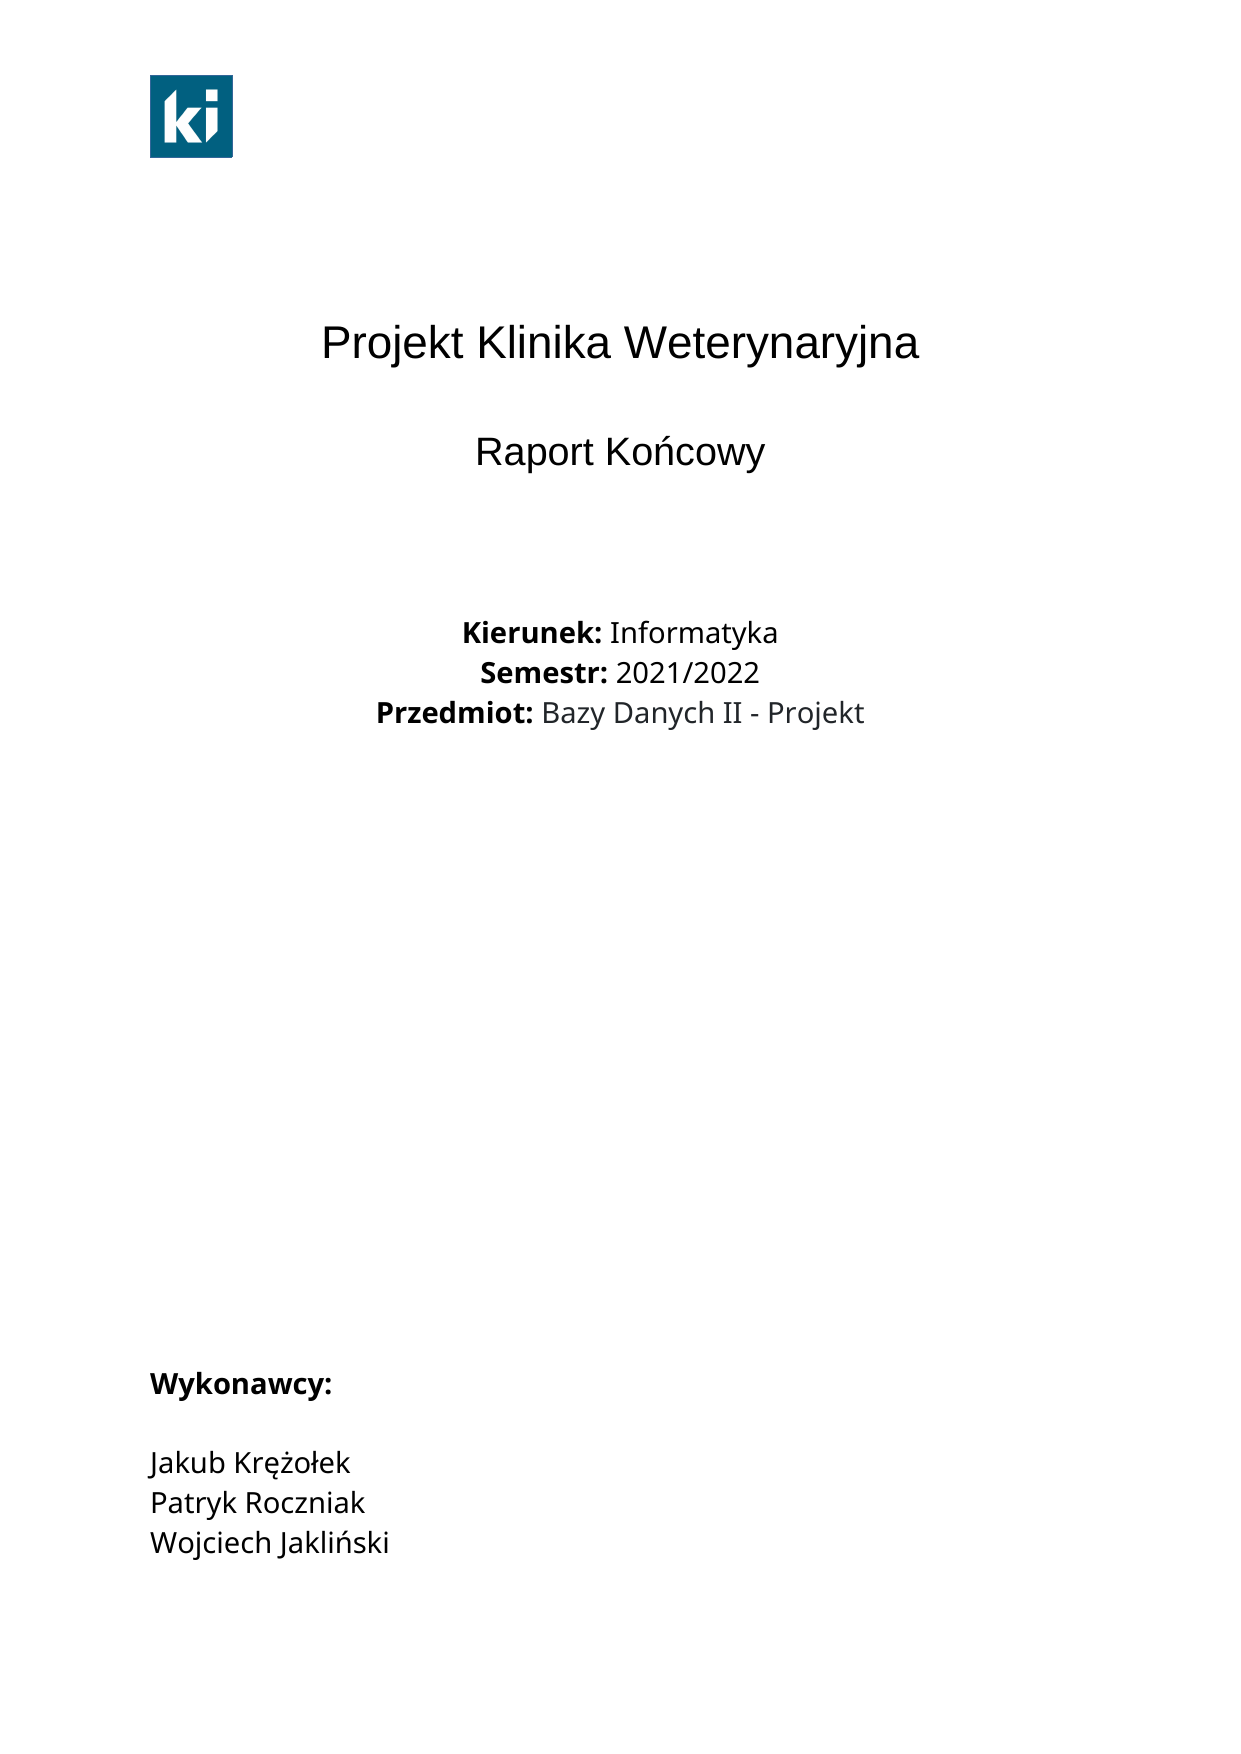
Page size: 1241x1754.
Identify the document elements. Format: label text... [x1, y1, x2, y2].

text Projekt Klinika Weterynaryjna [150, 315, 1090, 368]
picture [207, 108, 217, 140]
text Kierunek: Informatyka [150, 612, 1090, 652]
picture [207, 90, 217, 101]
text Semestr: 2021/2022 [150, 652, 1090, 692]
text Wykonawcy: [150, 1363, 1090, 1403]
picture [165, 91, 200, 142]
text Patryk Roczniak [150, 1482, 1090, 1522]
text Jakub Krężołek [150, 1443, 1090, 1482]
text Raport Końcowy [150, 428, 1090, 474]
text Wojciech Jakliński [150, 1522, 1090, 1562]
text Przedmiot: Bazy Danych II - Projekt [150, 692, 1090, 732]
